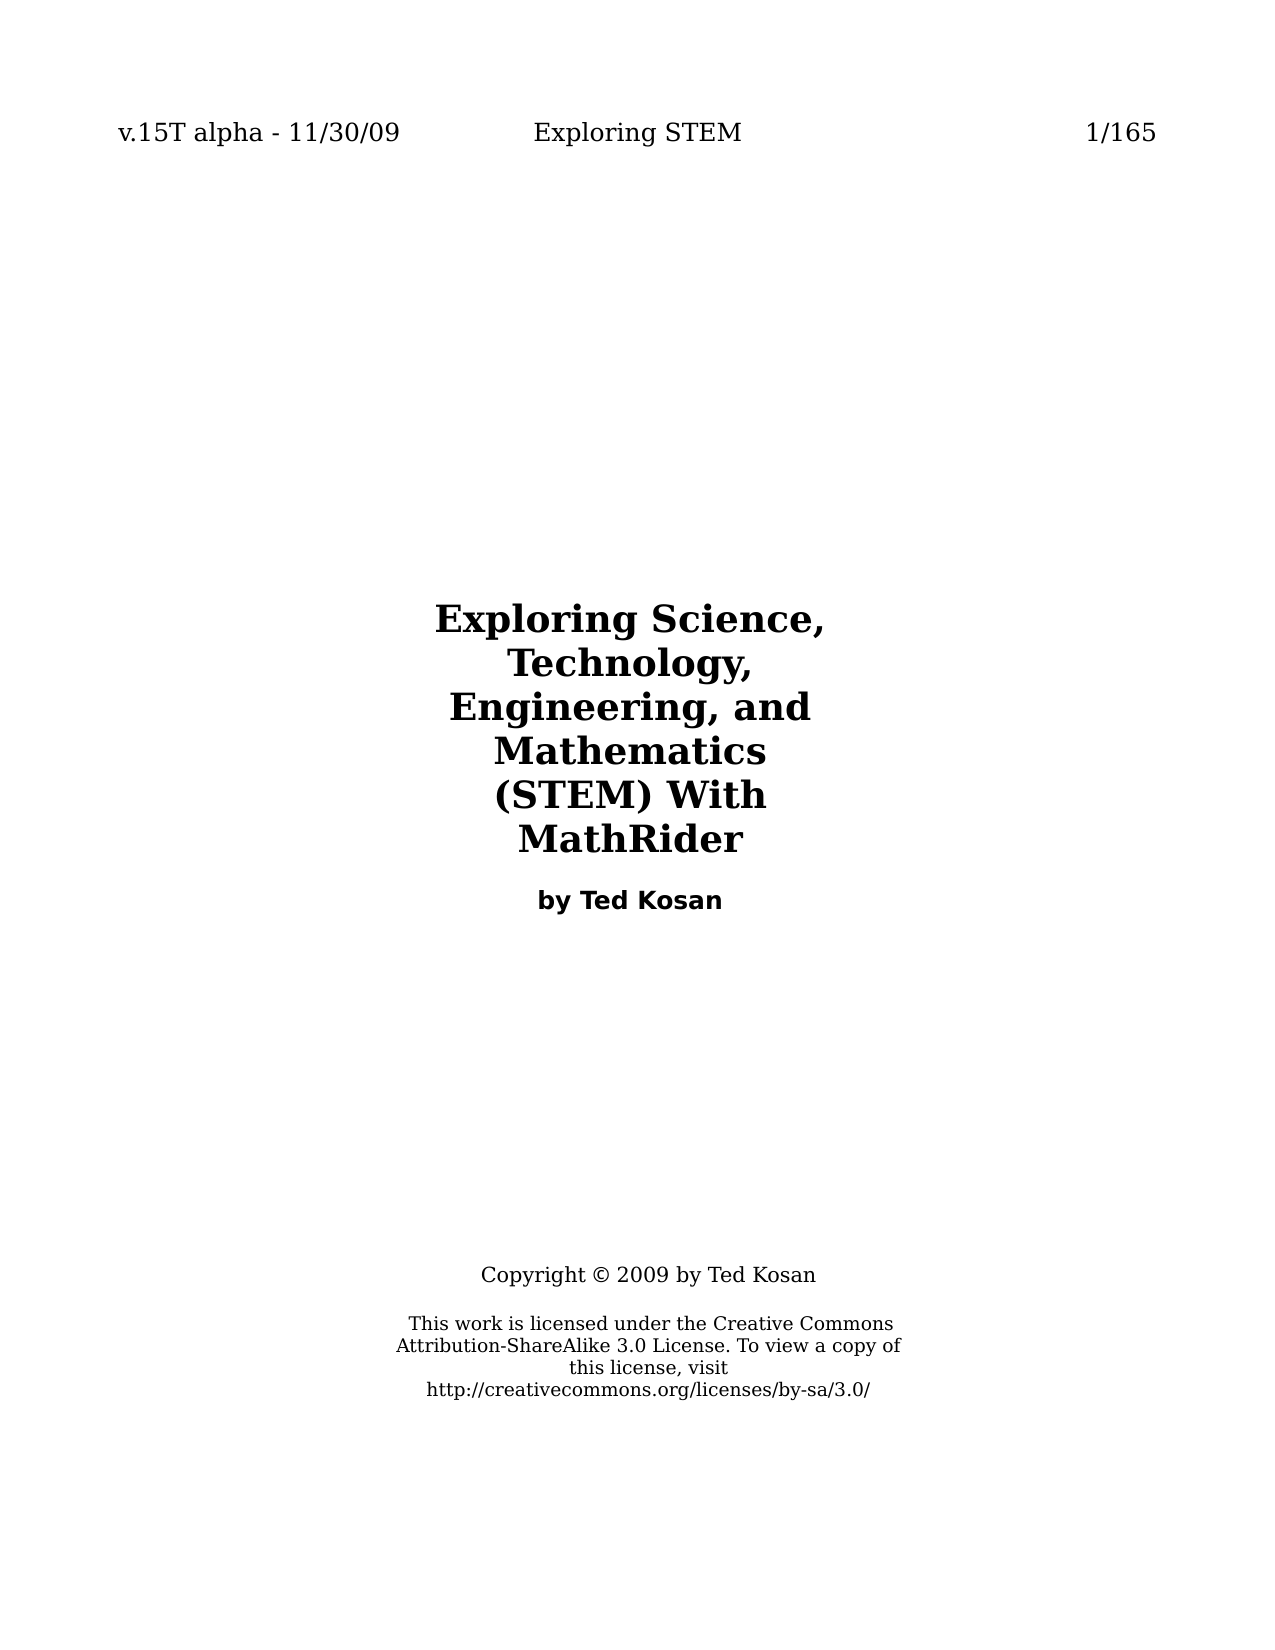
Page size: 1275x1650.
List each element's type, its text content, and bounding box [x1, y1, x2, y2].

text Exploring Science, Technology, Engineering, and Mathematics (STEM) With MathRider [427, 597, 832, 862]
text by Ted Kosan [427, 887, 832, 916]
text This work is licensed under the Creative Commons Attribution-ShareAlike 3.0 License. To view a copy of this license, visit http://creativecommons.org/licenses/by-sa/3.0/ [382, 1313, 915, 1401]
text Copyright © 2009 by Ted Kosan [382, 1260, 915, 1289]
